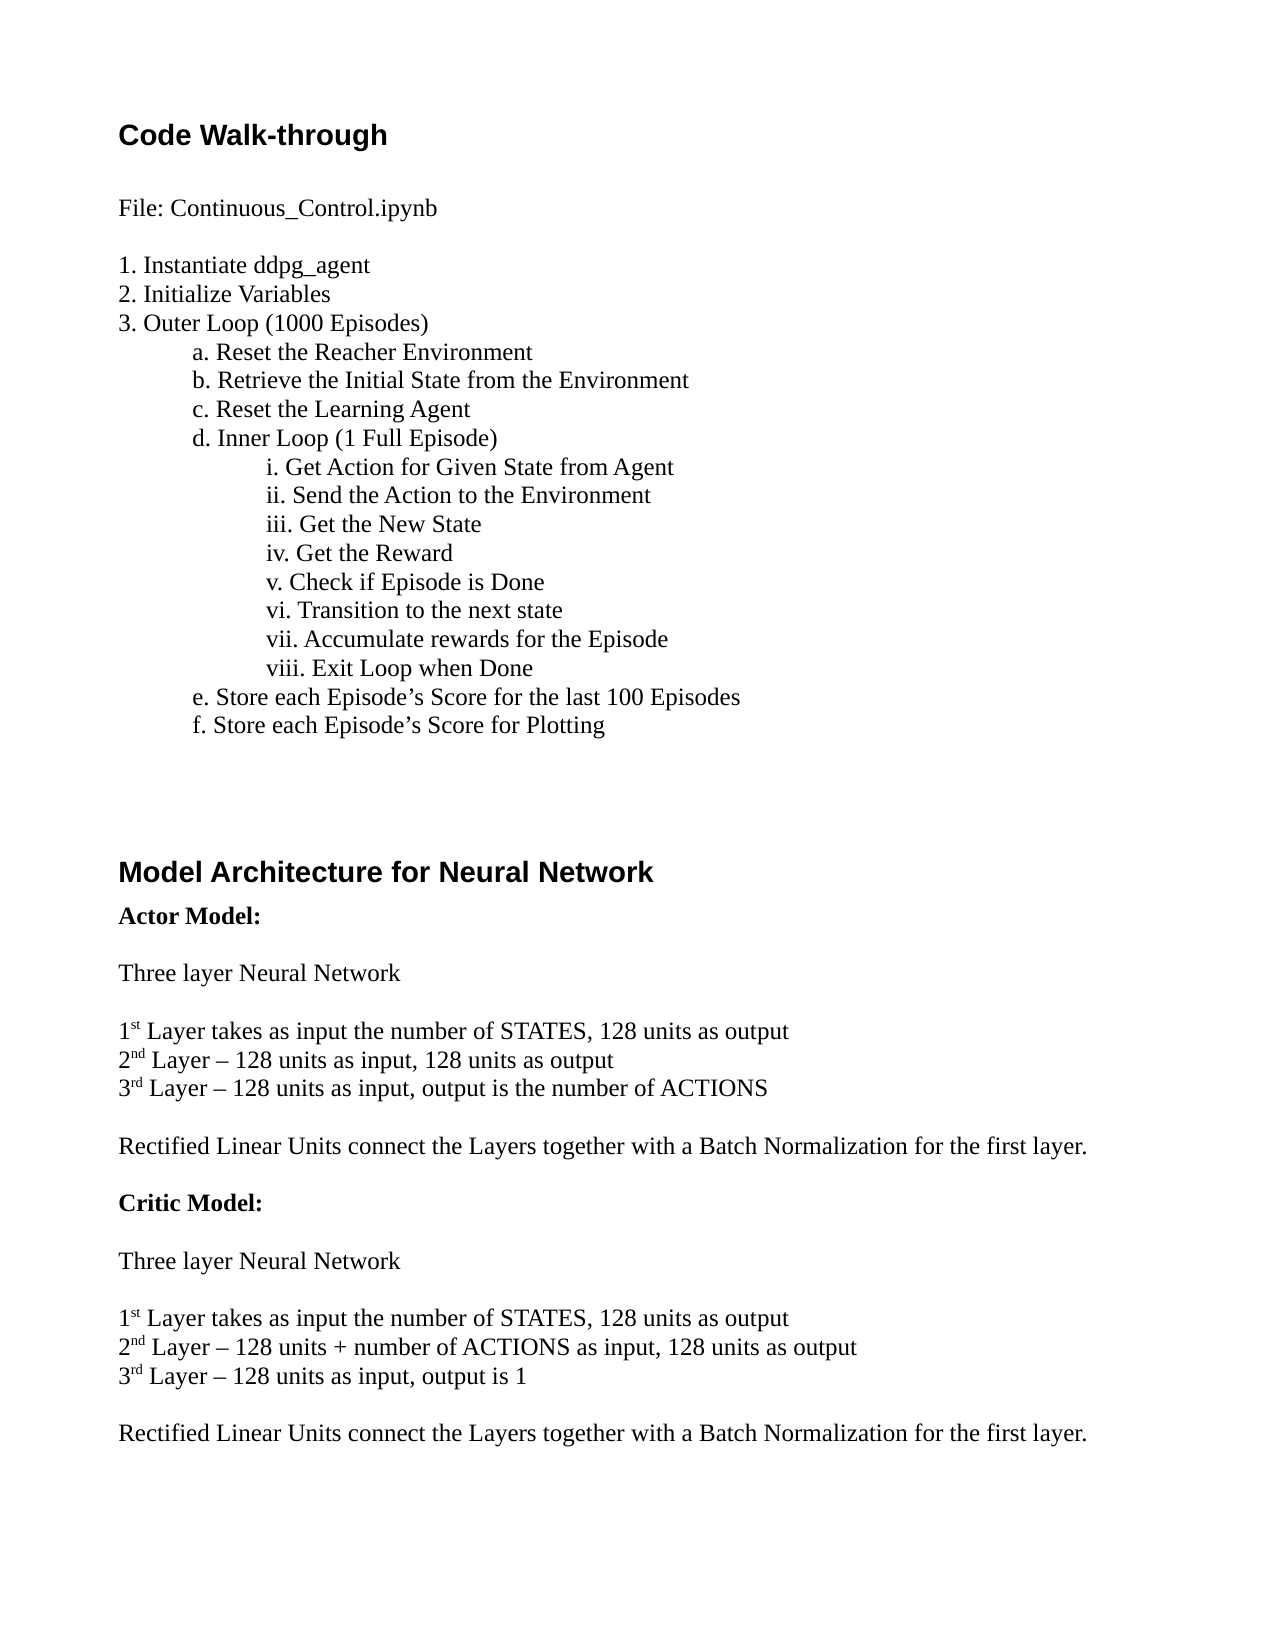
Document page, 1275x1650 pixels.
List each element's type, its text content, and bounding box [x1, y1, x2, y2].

subtitle Code Walk-through [118, 118, 1157, 152]
text 2nd Layer – 128 units + number of ACTIONS as input, 128 units as output [118, 1332, 1157, 1361]
text ii. Send the Action to the Environment [266, 481, 1157, 509]
text d. Inner Loop (1 Full Episode) [118, 423, 1157, 452]
subtitle Model Architecture for Neural Network [118, 855, 1157, 888]
text Rectified Linear Units connect the Layers together with a Batch Normalization for the first layer. [118, 1418, 1157, 1447]
text 3. Outer Loop (1000 Episodes) [118, 308, 1157, 337]
text 2nd Layer – 128 units as input, 128 units as output [118, 1045, 1157, 1073]
text Three layer Neural Network [118, 958, 1157, 987]
text 1st Layer takes as input the number of STATES, 128 units as output [118, 1303, 1157, 1332]
text viii. Exit Loop when Done [266, 653, 1157, 682]
text Actor Model: [118, 901, 1157, 930]
text iii. Get the New State [266, 509, 1157, 538]
text Three layer Neural Network [118, 1246, 1157, 1275]
text vi. Transition to the next state [266, 596, 1157, 624]
text iv. Get the Reward [266, 538, 1157, 567]
text i. Get Action for Given State from Agent [266, 452, 1157, 481]
text 2. Initialize Variables [118, 279, 1157, 308]
text 1st Layer takes as input the number of STATES, 128 units as output [118, 1016, 1157, 1045]
text Rectified Linear Units connect the Layers together with a Batch Normalization for the first layer. [118, 1131, 1157, 1160]
text vii. Accumulate rewards for the Episode [266, 624, 1157, 653]
text f. Store each Episode’s Score for Plotting [118, 711, 1157, 739]
text 3rd Layer – 128 units as input, output is 1 [118, 1361, 1157, 1390]
text a. Reset the Reacher Environment [118, 337, 1157, 366]
text b. Retrieve the Initial State from the Environment [118, 366, 1157, 394]
text 3rd Layer – 128 units as input, output is the number of ACTIONS [118, 1073, 1157, 1102]
text 1. Instantiate ddpg_agent [118, 251, 1157, 279]
text e. Store each Episode’s Score for the last 100 Episodes [118, 682, 1157, 711]
text v. Check if Episode is Done [266, 567, 1157, 596]
text Critic Model: [118, 1188, 1157, 1217]
text c. Reset the Learning Agent [118, 394, 1157, 423]
text File: Continuous_Control.ipynb [118, 193, 1157, 222]
